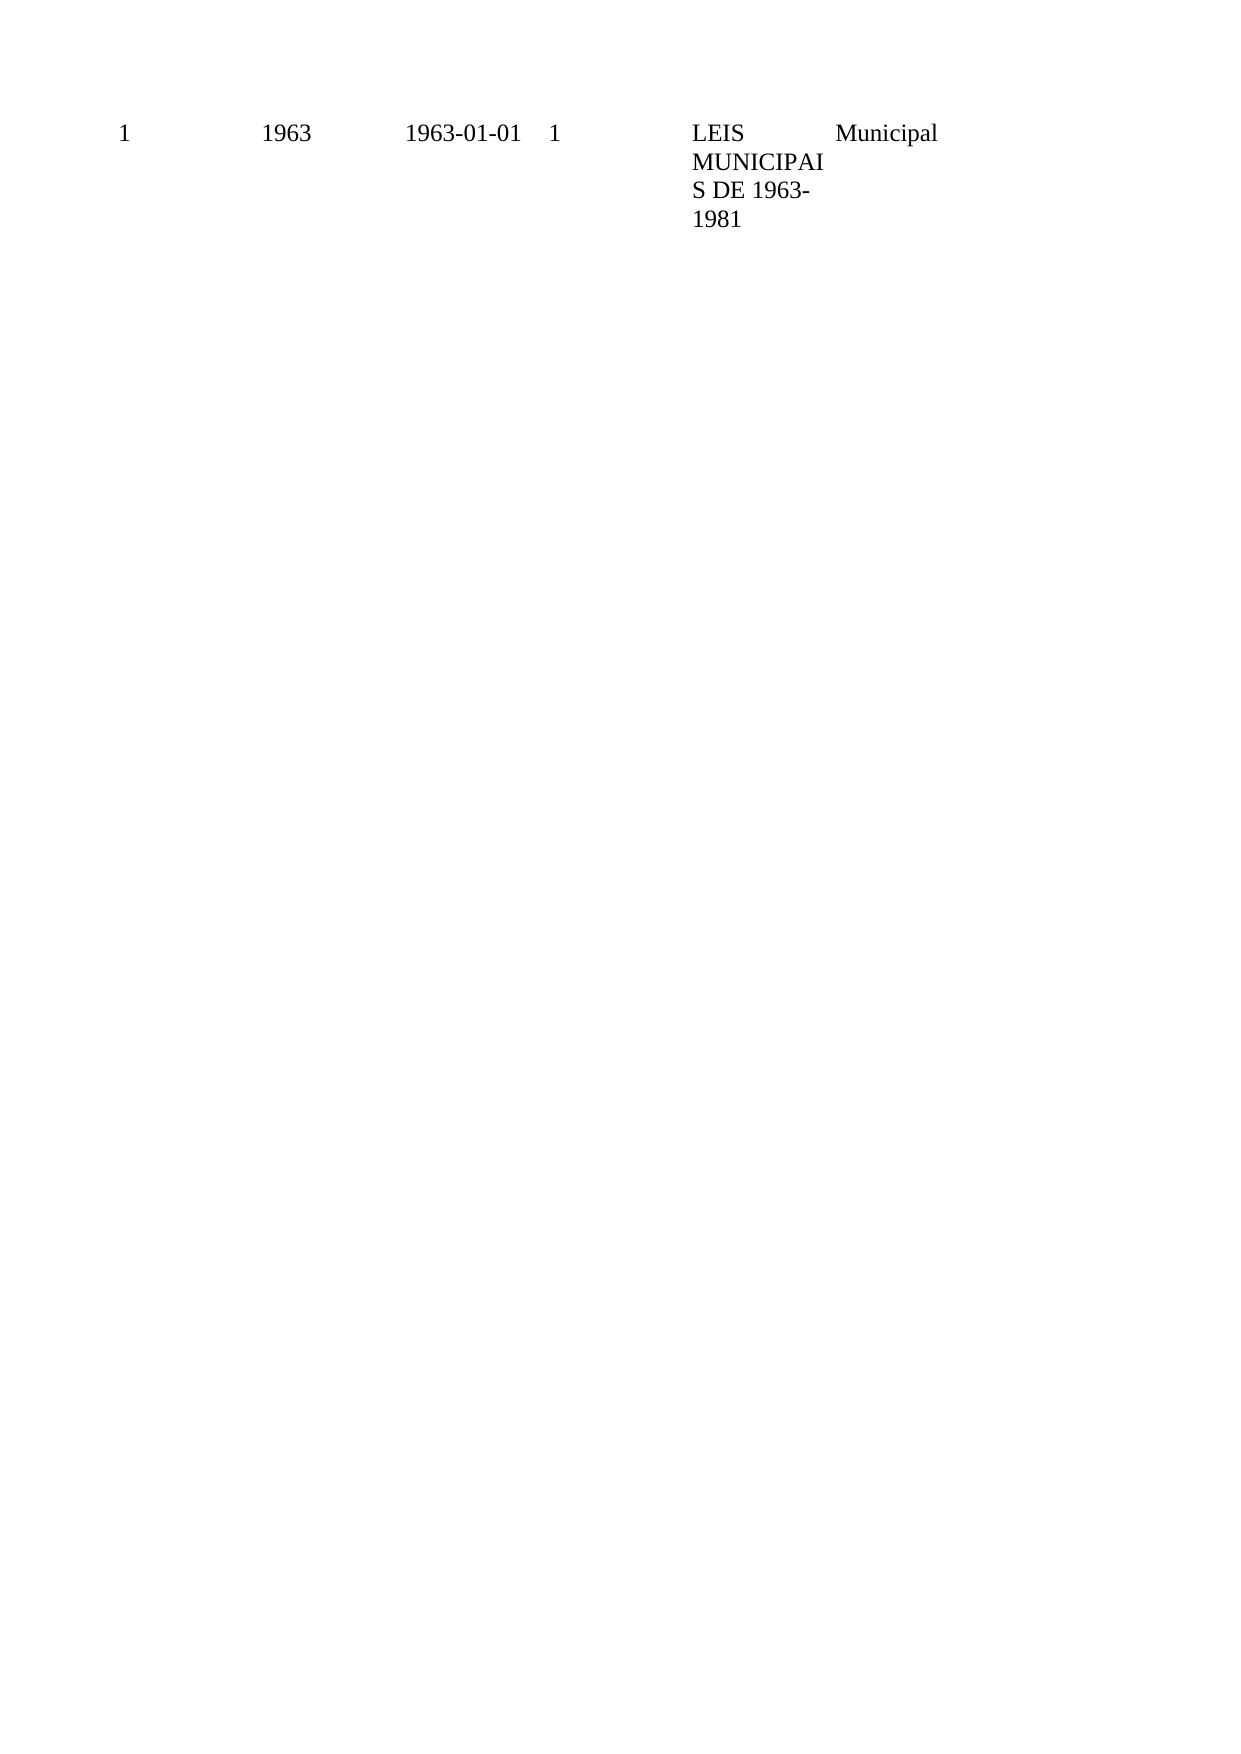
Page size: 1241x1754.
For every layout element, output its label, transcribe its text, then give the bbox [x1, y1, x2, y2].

table_cell 1 [548, 118, 692, 233]
table_cell [979, 118, 1122, 233]
table_cell 1 [118, 118, 261, 233]
table_cell Municipal [835, 118, 979, 233]
table_cell LEIS MUNICIPAIS DE 1963-1981 [692, 118, 835, 233]
table_cell 1963-01-01 [405, 118, 548, 233]
table_cell 1963 [261, 118, 405, 233]
